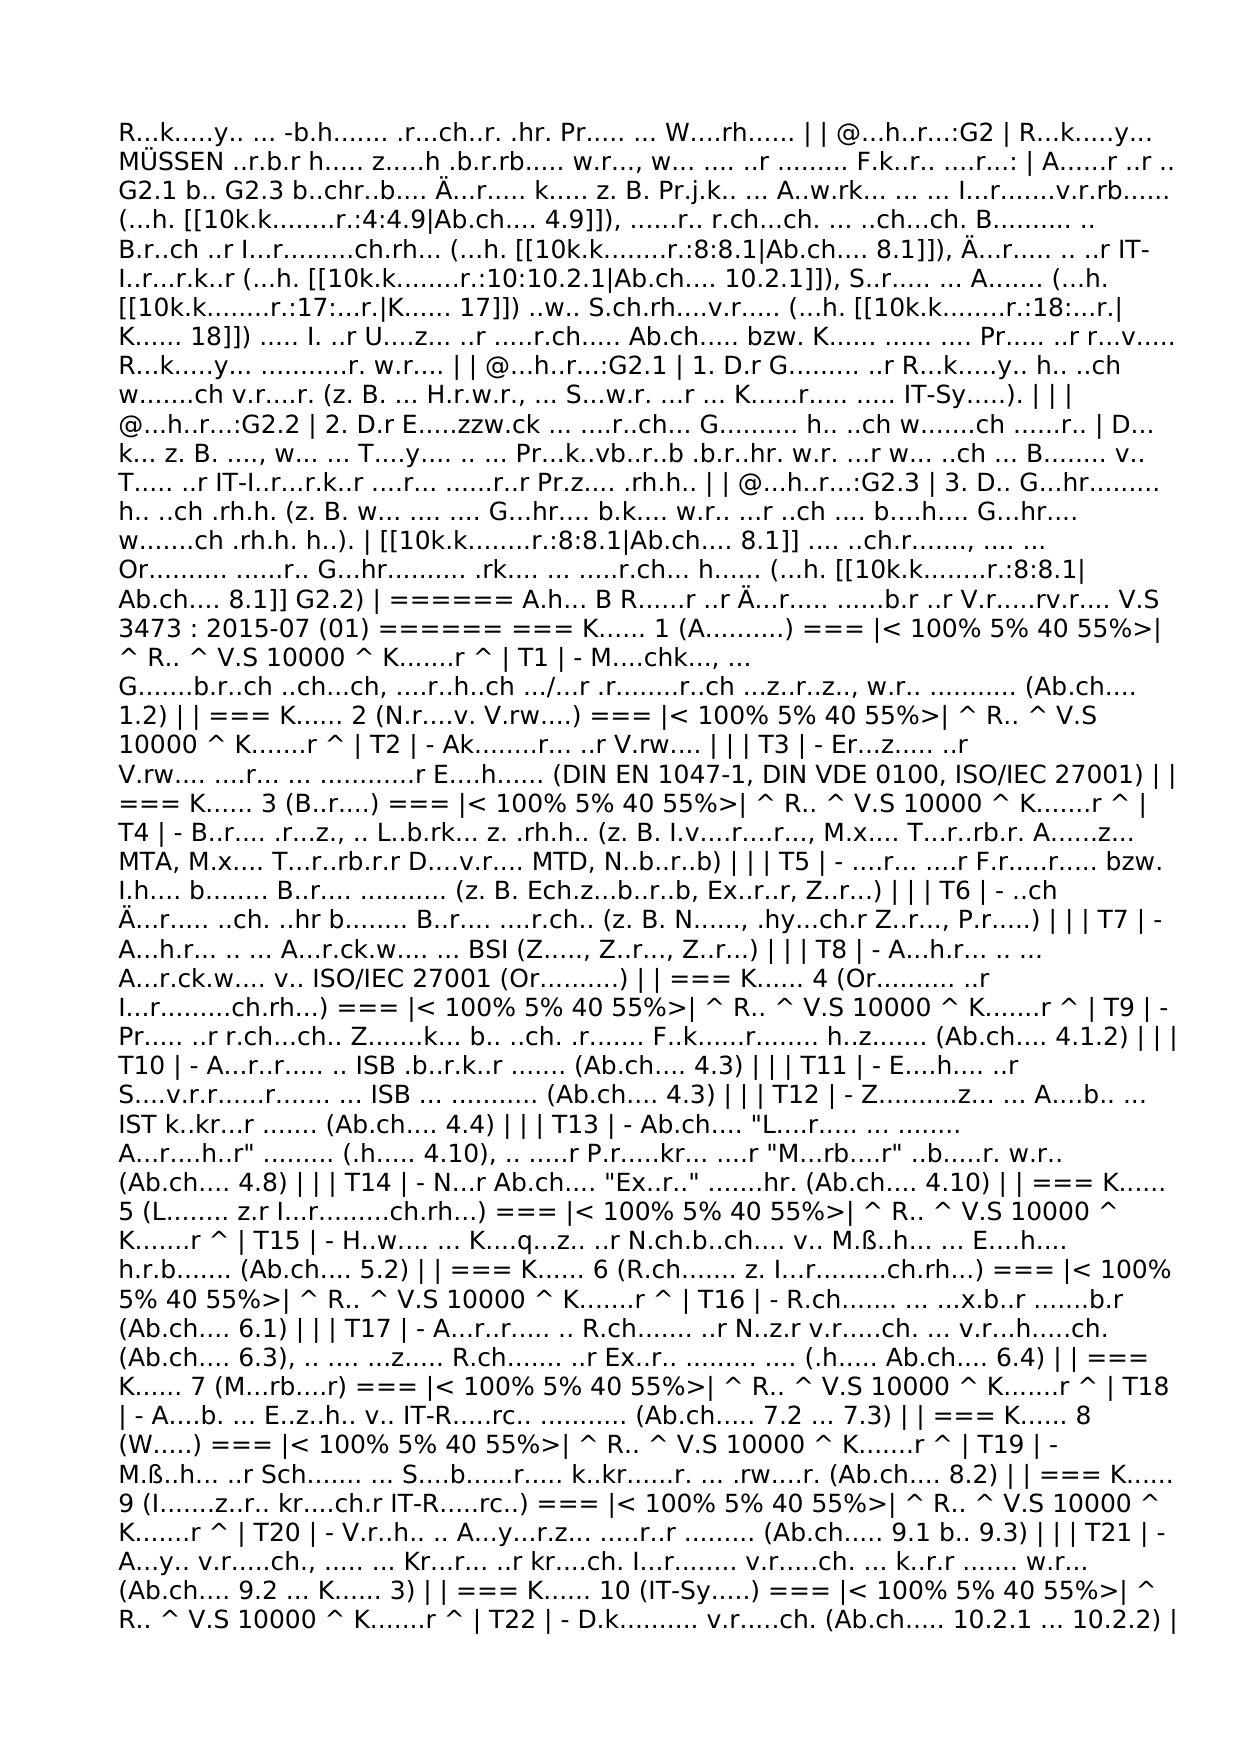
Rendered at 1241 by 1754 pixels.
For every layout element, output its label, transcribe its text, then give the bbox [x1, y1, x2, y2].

text R...k.....y.. ... -b.h....... .r...ch..r. .hr. Pr..... ... W....rh...... | | @...h..r...:G2 | R...k.....y... MÜSSEN ..r.b.r h..... z.....h .b.r.rb..... w.r..., w... .... ..r ......... F.k..r.. ....r...: | A......r ..r .. G2.1 b.. G2.3 b..chr..b.... Ä...r..... k..... z. B. Pr.j.k.. ... A..w.rk... ... ... I...r.......v.r.rb...... (...h. [[10k.k........r.:4:4.9|Ab.ch.... 4.9]]), ......r.. r.ch...ch. ... ..ch...ch. B.......... .. B.r..ch ..r I...r.........ch.rh... (...h. [[10k.k........r.:8:8.1|Ab.ch.... 8.1]]), Ä...r..... .. ..r IT-I..r...r.k..r (...h. [[10k.k........r.:10:10.2.1|Ab.ch.... 10.2.1]]), S..r..... ... A....... (...h. [[10k.k........r.:17:...r.|K...... 17]]) ..w.. S.ch.rh....v.r..... (...h. [[10k.k........r.:18:...r.|K...... 18]]) ..... I. ..r U....z... ..r .....r.ch..... Ab.ch..... bzw. K...... ...... .... Pr..... ..r r...v..... R...k.....y... ...........r. w.r.... | | @...h..r...:G2.1 | 1. D.r G......... ..r R...k.....y.. h.. ..ch w.......ch v.r....r. (z. B. ... H.r.w.r., ... S...w.r. ...r ... K......r..... ..... IT-Sy.....). | | | @...h..r...:G2.2 | 2. D.r E.....zzw.ck ... ....r..ch... G.......... h.. ..ch w.......ch ......r.. | D... k... z. B. ...., w... ... T....y.... .. ... Pr...k..vb..r..b .b.r..hr. w.r. ...r w... ..ch ... B........ v.. T..... ..r IT-I..r...r.k..r ....r... ......r..r Pr.z.... .rh.h.. | | @...h..r...:G2.3 | 3. D.. G...hr......... h.. ..ch .rh.h. (z. B. w... .... .... G...hr.... b.k.... w.r.. ...r ..ch .... b....h.... G...hr.... w.......ch .rh.h. h..). | [[10k.k........r.:8:8.1|Ab.ch.... 8.1]] .... ..ch.r......., .... ... Or.......... ......r.. G...hr.......... .rk.... ... .....r.ch... h...... (...h. [[10k.k........r.:8:8.1|Ab.ch.... 8.1]] G2.2) | ====== A.h... B R......r ..r Ä...r..... ......b.r ..r V.r.....rv.r.... V.S 3473 : 2015-07 (01) ====== === K...... 1 (A..........) === |< 100% 5% 40 55%>| ^ R.. ^ V.S 10000 ^ K.......r ^ | T1 | - M....chk..., ... G.......b.r..ch ..ch...ch, ....r..h..ch .../...r .r........r..ch ...z..r..z.., w.r.. ........... (Ab.ch.... 1.2) | | === K...... 2 (N.r....v. V.rw....) === |< 100% 5% 40 55%>| ^ R.. ^ V.S 10000 ^ K.......r ^ | T2 | - Ak........r... ..r V.rw.... | | | T3 | - Er...z..... ..r V.rw.... ....r... ... ............r E....h...... (DIN EN 1047-1, DIN VDE 0100, ISO/IEC 27001) | | === K...... 3 (B..r....) === |< 100% 5% 40 55%>| ^ R.. ^ V.S 10000 ^ K.......r ^ | T4 | - B..r.... .r...z., .. L..b.rk... z. .rh.h.. (z. B. I.v....r....r..., M.x.... T...r..rb.r. A......z... MTA, M.x.... T...r..rb.r.r D....v.r.... MTD, N..b..r..b) | | | T5 | - ....r... ....r F.r.....r..... bzw. I.h.... b........ B..r.... ........... (z. B. Ech.z...b..r..b, Ex..r..r, Z..r...) | | | T6 | - ..ch Ä...r..... ..ch. ..hr b........ B..r.... ....r.ch.. (z. B. N......, .hy...ch.r Z..r..., P.r.....) | | | T7 | - A...h.r... .. ... A...r.ck.w.... ... BSI (Z....., Z..r..., Z..r...) | | | T8 | - A...h.r... .. ... A...r.ck.w.... v.. ISO/IEC 27001 (Or..........) | | === K...... 4 (Or.......... ..r I...r.........ch.rh...) === |< 100% 5% 40 55%>| ^ R.. ^ V.S 10000 ^ K.......r ^ | T9 | - Pr..... ..r r.ch...ch.. Z.......k... b.. ..ch. .r....... F..k......r........ h..z....... (Ab.ch.... 4.1.2) | | | T10 | - A...r..r..... .. ISB .b..r.k..r ....... (Ab.ch.... 4.3) | | | T11 | - E....h.... ..r S....v.r.r......r....... ... ISB ... ........... (Ab.ch.... 4.3) | | | T12 | - Z..........z... ... A....b.. ... IST k..kr...r ....... (Ab.ch.... 4.4) | | | T13 | - Ab.ch.... "L....r..... ... ........ A...r....h..r" ......... (.h..... 4.10), .. .....r P.r.....kr... ....r "M...rb....r" ..b.....r. w.r.. (Ab.ch.... 4.8) | | | T14 | - N...r Ab.ch.... "Ex..r.." .......hr. (Ab.ch.... 4.10) | | === K...... 5 (L........ z.r I...r.........ch.rh...) === |< 100% 5% 40 55%>| ^ R.. ^ V.S 10000 ^ K.......r ^ | T15 | - H..w.... ... K....q...z.. ..r N.ch.b..ch.... v.. M.ß..h... ... E....h.... h.r.b....... (Ab.ch.... 5.2) | | === K...... 6 (R.ch....... z. I...r.........ch.rh...) === |< 100% 5% 40 55%>| ^ R.. ^ V.S 10000 ^ K.......r ^ | T16 | - R.ch....... ... ...x.b..r .......b.r (Ab.ch.... 6.1) | | | T17 | - A...r..r..... .. R.ch....... ..r N..z.r v.r.....ch. ... v.r...h.....ch. (Ab.ch.... 6.3), .. .... ...z..... R.ch....... ..r Ex..r.. ......... .... (.h..... Ab.ch.... 6.4) | | === K...... 7 (M...rb....r) === |< 100% 5% 40 55%>| ^ R.. ^ V.S 10000 ^ K.......r ^ | T18 | - A....b. ... E..z..h.. v.. IT-R.....rc.. ........... (Ab.ch..... 7.2 ... 7.3) | | === K...... 8 (W.....) === |< 100% 5% 40 55%>| ^ R.. ^ V.S 10000 ^ K.......r ^ | T19 | - M.ß..h... ..r Sch....... ... S....b......r..... k..kr......r. ... .rw....r. (Ab.ch.... 8.2) | | === K...... 9 (I.......z..r.. kr....ch.r IT-R.....rc..) === |< 100% 5% 40 55%>| ^ R.. ^ V.S 10000 ^ K.......r ^ | T20 | - V.r..h.. .. A...y...r.z... .....r..r ......... (Ab.ch..... 9.1 b.. 9.3) | | | T21 | - A...y.. v.r.....ch., ..... ... Kr...r... ..r kr....ch. I...r........ v.r.....ch. ... k..r.r ....... w.r... (Ab.ch.... 9.2 ... K...... 3) | | === K...... 10 (IT-Sy.....) === |< 100% 5% 40 55%>| ^ R.. ^ V.S 10000 ^ K.......r ^ | T22 | - D.k.......... v.r.....ch. (Ab.ch..... 10.2.1 ... 10.2.2) | [118, 118, 1181, 1635]
